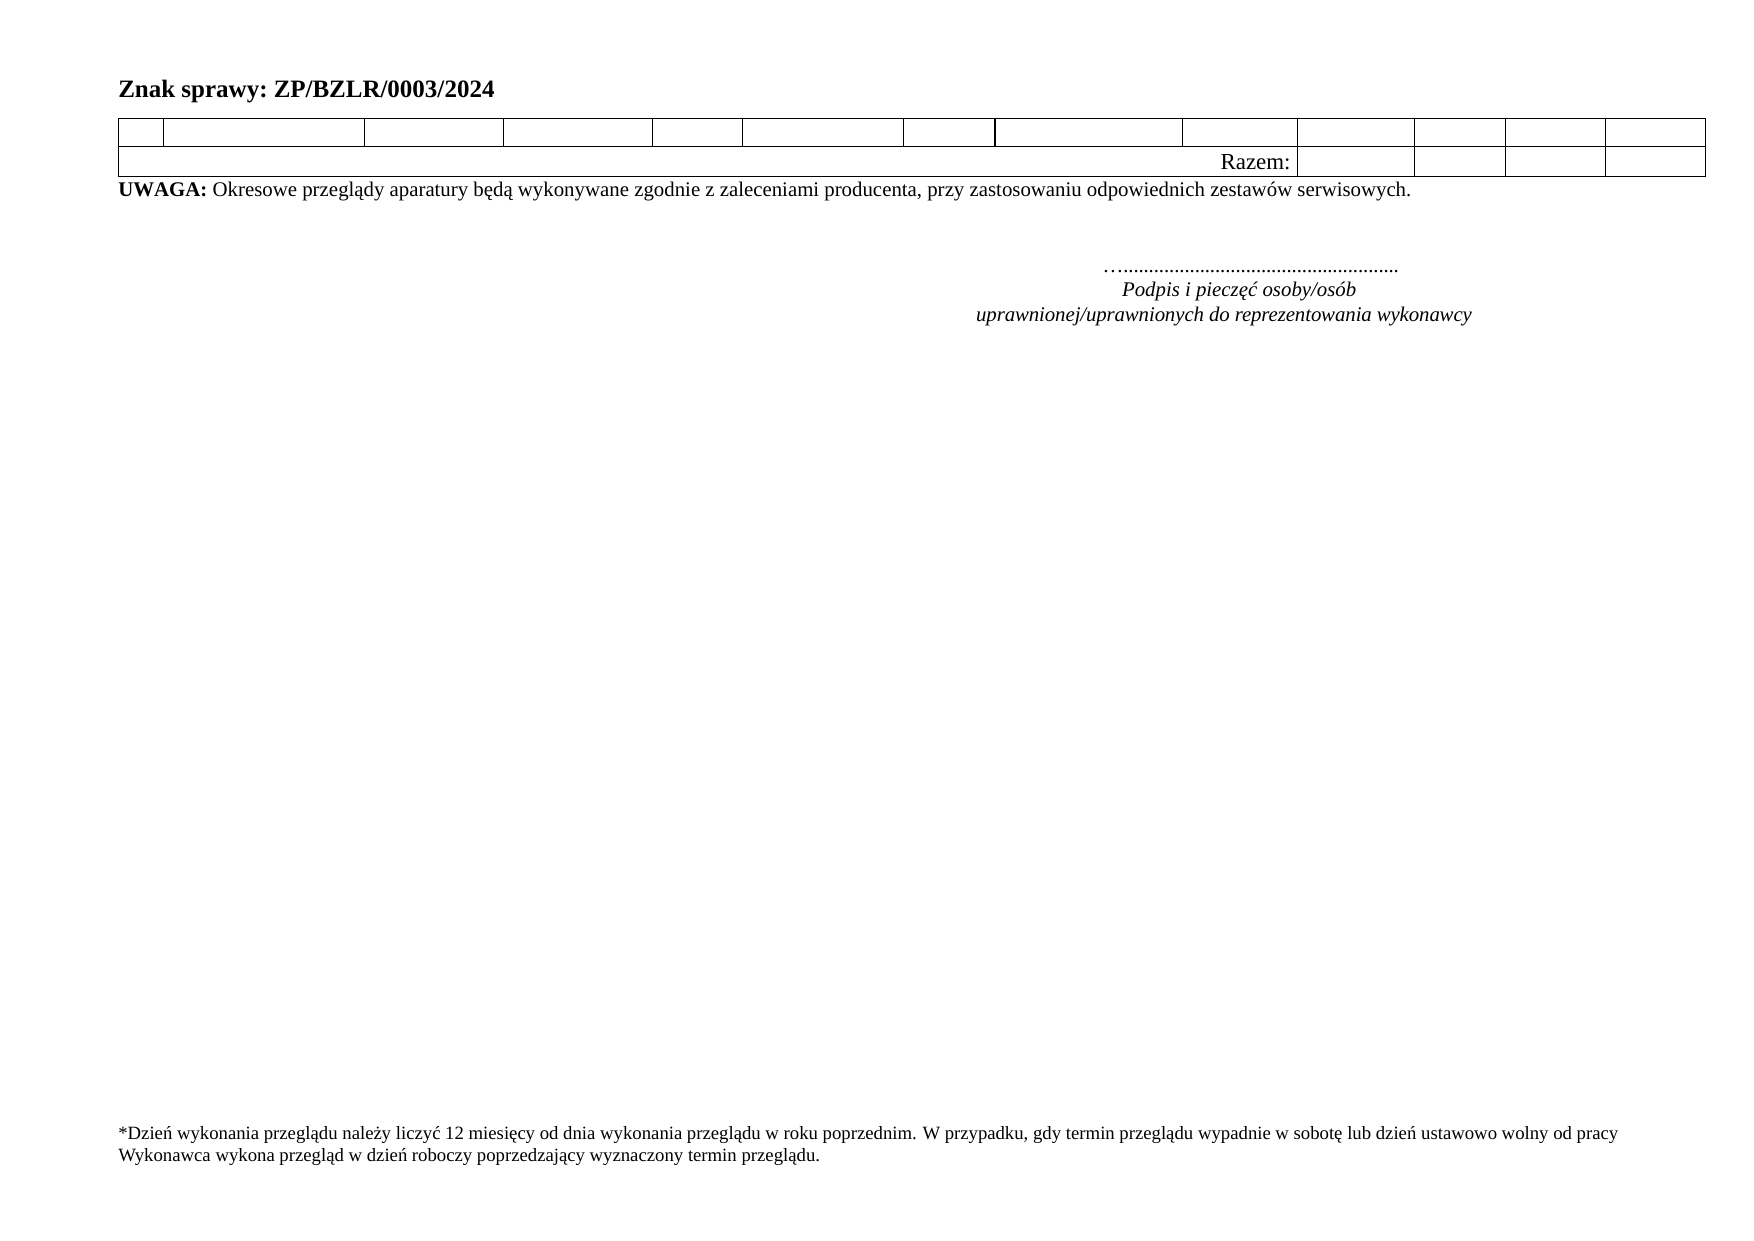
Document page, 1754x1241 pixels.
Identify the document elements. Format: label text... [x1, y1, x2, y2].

table_cell [653, 119, 742, 146]
table_cell [743, 119, 903, 146]
text Podpis i pieczęć osoby/osób [561, 277, 1624, 301]
text …...................................................... [1077, 253, 1619, 277]
table_cell [1606, 119, 1705, 146]
table_cell [164, 119, 364, 146]
table_cell Razem: [119, 147, 1297, 176]
table_cell [1298, 119, 1414, 146]
table_cell [1298, 147, 1414, 176]
table_cell [1415, 147, 1505, 176]
table_cell [1606, 147, 1705, 176]
table_cell [504, 119, 652, 146]
table_cell [1415, 119, 1505, 146]
table_cell [1506, 119, 1605, 146]
text UWAGA: Okresowe przeglądy aparatury będą wykonywane zgodnie z zaleceniami producenta, przy zastosowaniu odpowiednich zestawów serwisowych. [118, 177, 1624, 201]
table_cell [1506, 147, 1605, 176]
table_cell [904, 119, 994, 146]
table_cell [1183, 119, 1297, 146]
table_cell [996, 119, 1182, 146]
text uprawnionej/uprawnionych do reprezentowania wykonawcy [118, 301, 1619, 326]
table_cell [119, 119, 163, 146]
table_cell [365, 119, 503, 146]
